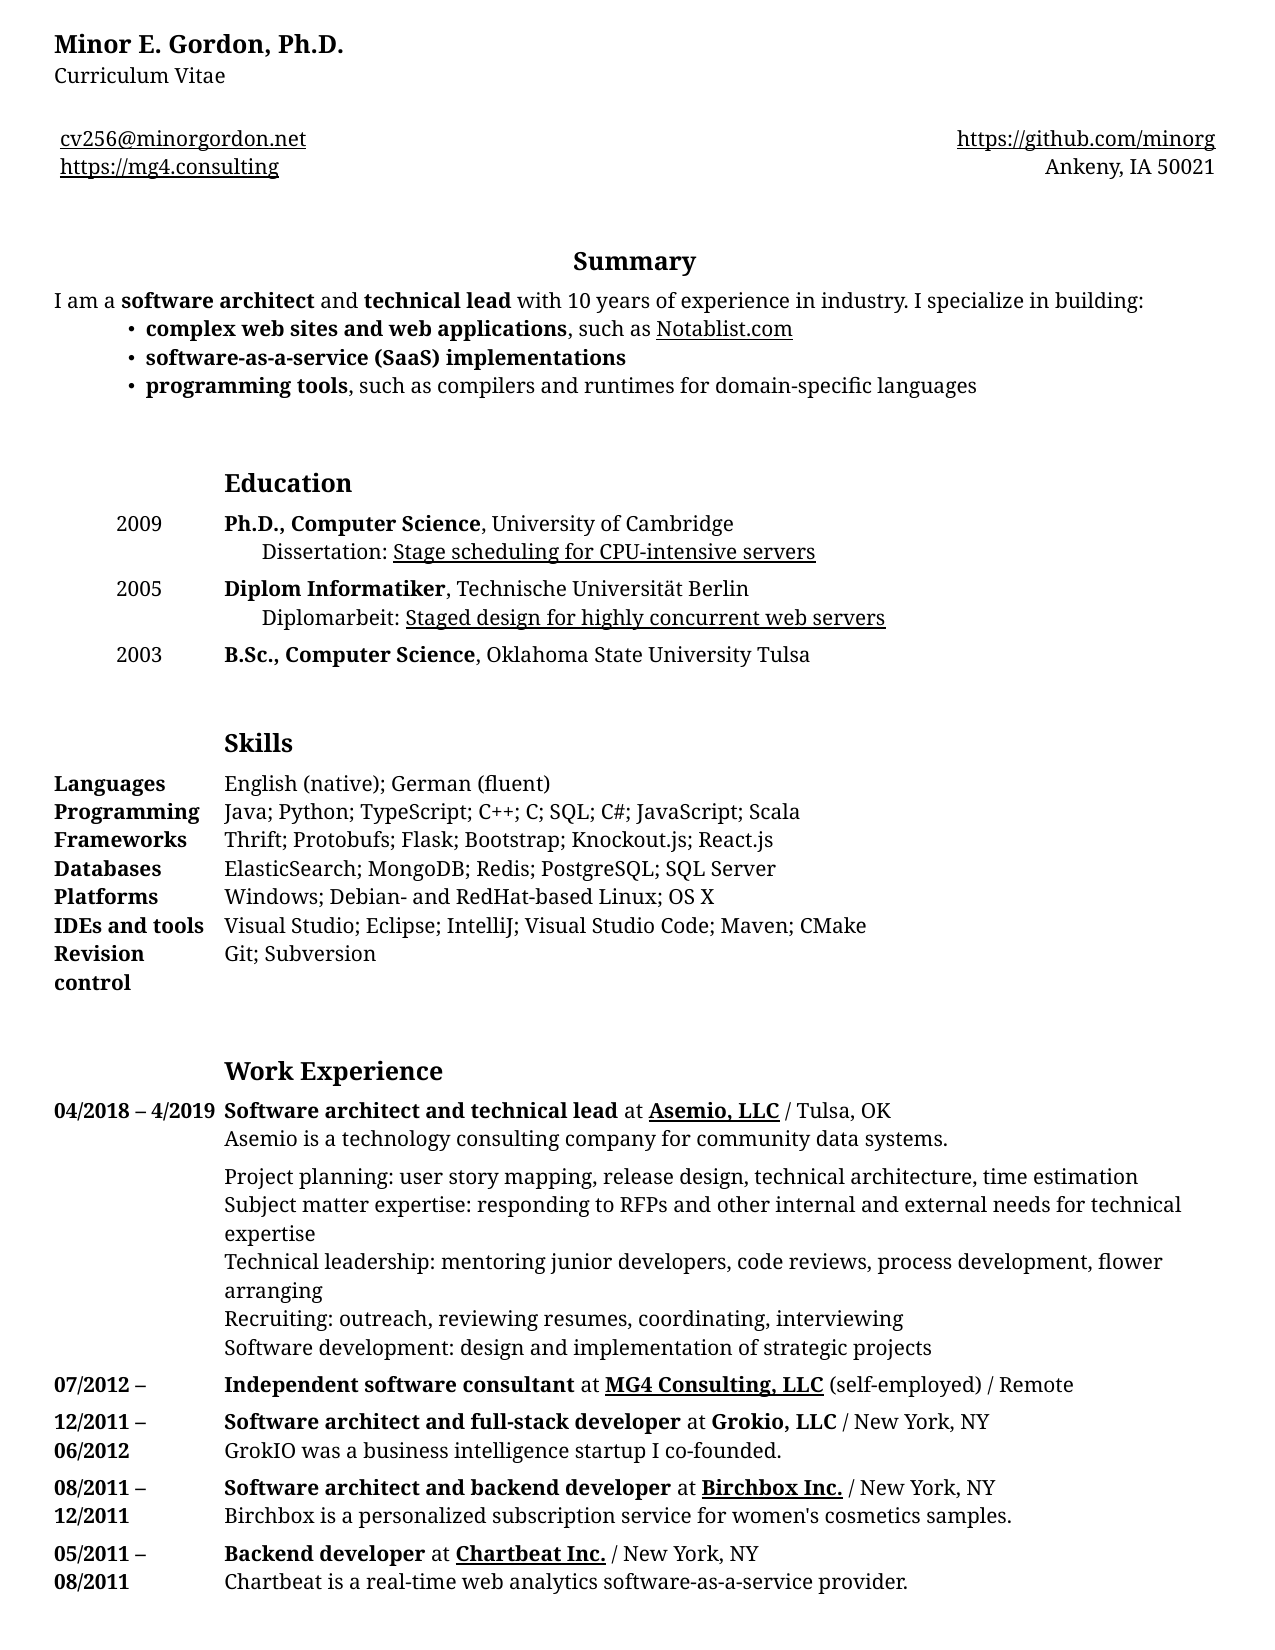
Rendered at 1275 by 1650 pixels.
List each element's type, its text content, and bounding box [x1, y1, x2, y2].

table_cell Programming [54, 797, 224, 826]
table_header [54, 466, 224, 509]
table_cell Thrift; Protobufs; Flask; Bootstrap; Knockout.js; React.js [224, 826, 1222, 854]
table_cell Platforms [54, 883, 224, 911]
table_cell I am a software architect and technical lead with 10 years of experience in industry. I specialize in building: complex web sites and web applications, such as Notablist.com software-as-a-service (SaaS) implementations programming tools, such as compilers and runtimes for domain-specific languages [54, 286, 1222, 409]
table_cell Frameworks [54, 826, 224, 854]
table_header [54, 1053, 224, 1096]
table_cell English (native); German (fluent) [224, 769, 1222, 797]
text Minor E. Gordon, Ph.D. [54, 27, 1221, 61]
table_cell Git; Subversion [224, 939, 1222, 996]
table_cell Independent software consultant at MG4 Consulting, LLC (self-employed) / Remote [224, 1370, 1221, 1407]
table_cell Software architect and technical lead at Asemio, LLC / Tulsa, OK Asemio is a technology consulting company for community data systems. [224, 1096, 1221, 1162]
table_cell [54, 1162, 224, 1370]
table_cell ElasticSearch; MongoDB; Redis; PostgreSQL; SQL Server [224, 854, 1222, 882]
table_cell Ph.D., Computer Science, University of Cambridge Dissertation: Stage scheduling for CPU-intensive servers [224, 509, 1221, 574]
table_cell 2005 [54, 575, 224, 640]
table_cell Software architect and full-stack developer at Grokio, LLC / New York, NY GrokIO was a business intelligence startup I co-founded. [224, 1408, 1221, 1473]
table_cell 2009 [54, 509, 224, 574]
table_cell 05/2011 – 08/2011 [54, 1539, 224, 1605]
table_cell 08/2011 – 12/2011 [54, 1473, 224, 1539]
table_cell 2003 [54, 640, 224, 669]
table_cell Visual Studio; Eclipse; IntelliJ; Visual Studio Code; Maven; CMake [224, 911, 1222, 939]
text Curriculum Vitae [54, 61, 1221, 89]
table_header Summary [54, 243, 1222, 286]
table_cell B.Sc., Computer Science, Oklahoma State University Tulsa [224, 640, 1221, 669]
table_cell Diplom Informatiker, Technische Universität Berlin Diplomarbeit: Staged design for highly concurrent web servers [224, 575, 1221, 640]
table_header cv256@minorgordon.net https://mg4.consulting [54, 118, 637, 186]
table_header Education [224, 466, 1221, 509]
table_cell 12/2011 – 06/2012 [54, 1408, 224, 1473]
table_header https://github.com/minorg Ankeny, IA 50021 [638, 118, 1221, 186]
table_cell Java; Python; TypeScript; C++; C; SQL; C#; JavaScript; Scala [224, 797, 1222, 826]
table_header Work Experience [224, 1053, 1221, 1096]
table_cell Backend developer at Chartbeat Inc. / New York, NY Chartbeat is a real-time web analytics software-as-a-service provider. [224, 1539, 1221, 1605]
table_cell 04/2018 – 4/2019 [54, 1096, 224, 1162]
table_cell Languages [54, 769, 224, 797]
table_cell IDEs and tools [54, 911, 224, 939]
table_cell Software architect and backend developer at Birchbox Inc. / New York, NY Birchbox is a personalized subscription service for women's cosmetics samples. [224, 1473, 1221, 1539]
table_cell Databases [54, 854, 224, 882]
table_cell Project planning: user story mapping, release design, technical architecture, time estimation Subject matter expertise: responding to RFPs and other internal and external needs for technical expertise Technical leadership: mentoring junior developers, code reviews, process development, flower arranging Recruiting: outreach, reviewing resumes, coordinating, interviewing Software development: design and implementation of strategic projects [224, 1162, 1221, 1370]
table_cell Windows; Debian- and RedHat-based Linux; OS X [224, 883, 1222, 911]
table_header [54, 726, 224, 769]
table_cell 07/2012 – [54, 1370, 224, 1407]
table_cell Revision control [54, 939, 224, 996]
table_header Skills [224, 726, 1222, 769]
